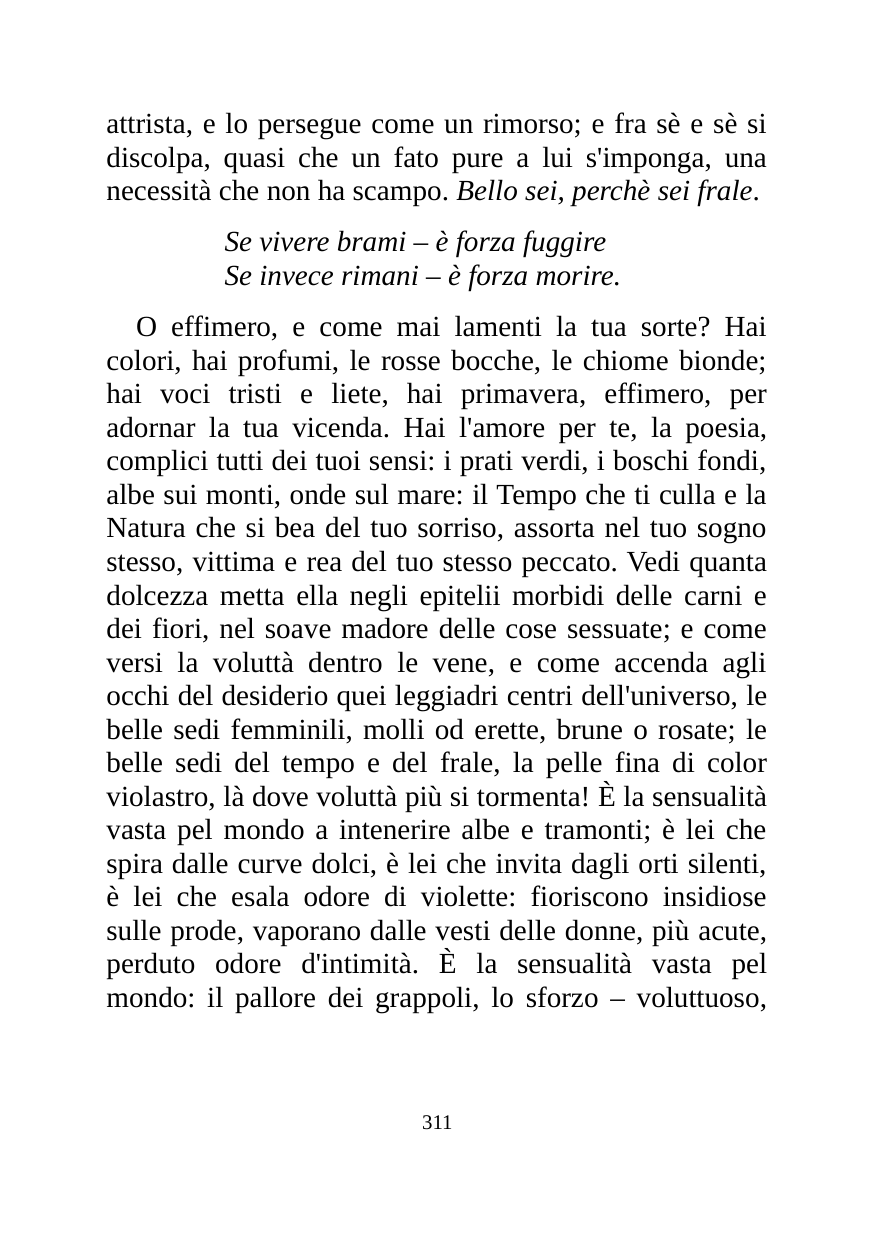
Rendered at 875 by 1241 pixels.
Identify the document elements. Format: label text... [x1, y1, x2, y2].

text Se vivere brami – è forza fuggire Se invece rimani – è forza morire. [224, 224, 768, 292]
text O effimero, e come mai lamenti la tua sorte? Hai colori, hai profumi, le rosse bocche, le chiome bionde; hai voci tristi e liete, hai primavera, effimero, per adornar la tua vicenda. Hai l'amore per te, la poesia, complici tutti dei tuoi sensi: i prati verdi, i boschi fondi, albe sui monti, onde sul mare: il Tempo che ti culla e la Natura che si bea del tuo sorriso, assorta nel tuo sogno stesso, vittima e rea del tuo stesso peccato. Vedi quanta dolcezza metta ella negli epitelii morbidi delle carni e dei fiori, nel soave madore delle cose sessuate; e come versi la voluttà dentro le vene, e come accenda agli occhi del desiderio quei leggiadri centri dell'universo, le belle sedi femminili, molli od erette, brune o rosate; le belle sedi del tempo e del frale, la pelle fina di color violastro, là dove voluttà più si tormenta! È la sensualità vasta pel mondo a intenerire albe e tramonti; è lei che spira dalle curve dolci, è lei che invita dagli orti silenti, è lei che esala odore di violette: fioriscono insidiose sulle prode, vaporano dalle vesti delle donne, più acute, perduto odore d'intimità. È la sensualità vasta pel mondo: il pallore dei grappoli, lo sforzo – voluttuoso, [106, 309, 768, 1014]
text attrista, e lo persegue come un rimorso; e fra sè e sè si discolpa, quasi che un fato pure a lui s'imponga, una necessità che non ha scampo. Bello sei, perchè sei frale. [106, 106, 768, 207]
